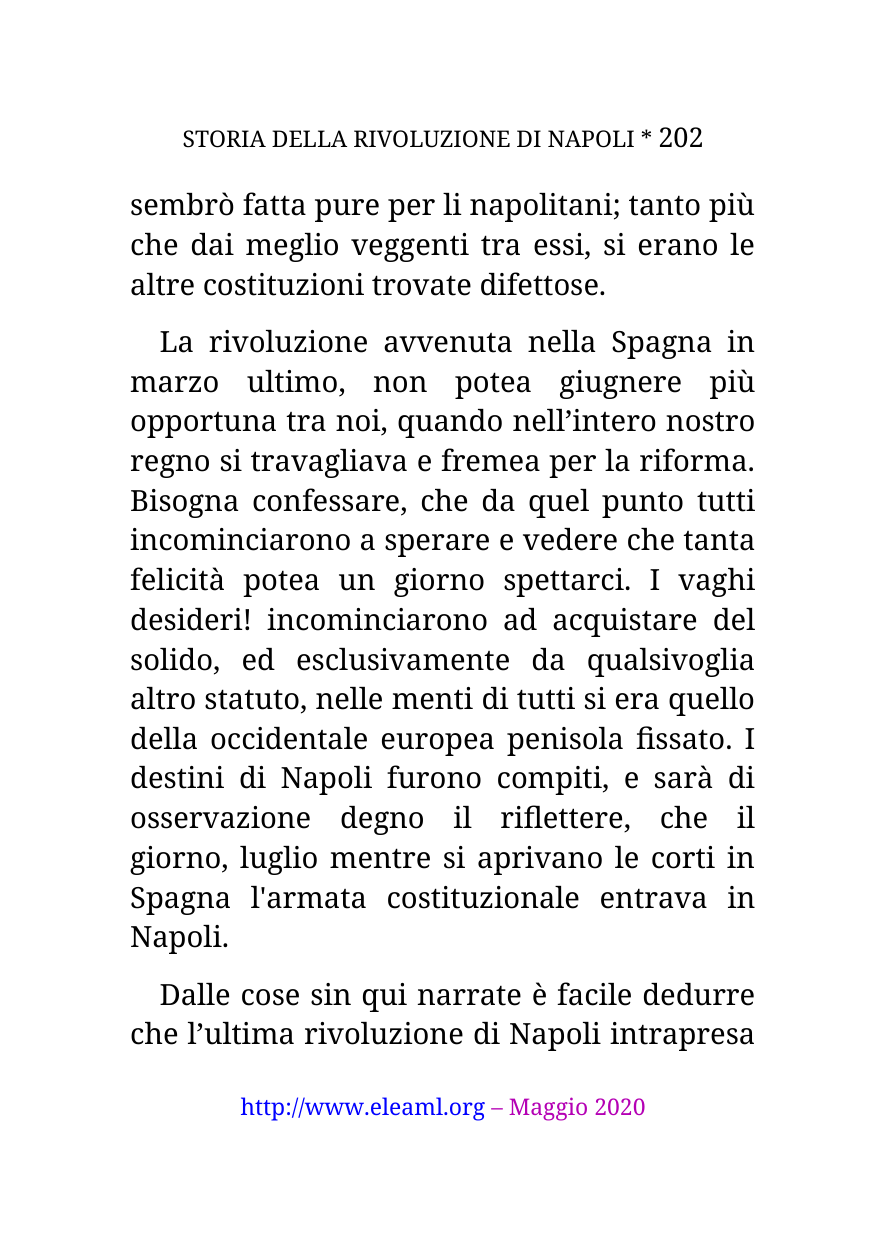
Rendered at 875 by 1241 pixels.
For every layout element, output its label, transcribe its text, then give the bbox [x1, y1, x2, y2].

text La rivoluzione avvenuta nella Spagna in marzo ultimo, non potea giugnere più opportuna tra noi, quando nell’intero nostro regno si travagliava e fremea per la riforma. Bisogna confessare, che da quel punto tutti incominciarono a sperare e vedere che tanta felicità potea un giorno spettarci. I vaghi desideri! incominciarono ad acquistare del solido, ed esclusivamente da qualsivoglia altro statuto, nelle menti di tutti si era quello della occidentale europea penisola fissato. I destini di Napoli furono compiti, e sarà di osservazione degno il riflettere, che il giorno, luglio mentre si aprivano le corti in Spagna l'armata costituzionale entrava in Napoli. [130, 321, 756, 956]
text sembrò fatta pure per li napolitani; tanto più che dai meglio veggenti tra essi, si erano le altre costituzioni trovate difettose. [130, 184, 756, 303]
text Dalle cose sin qui narrate è facile dedurre che l’ultima rivoluzione di Napoli intrapresa [130, 974, 756, 1053]
